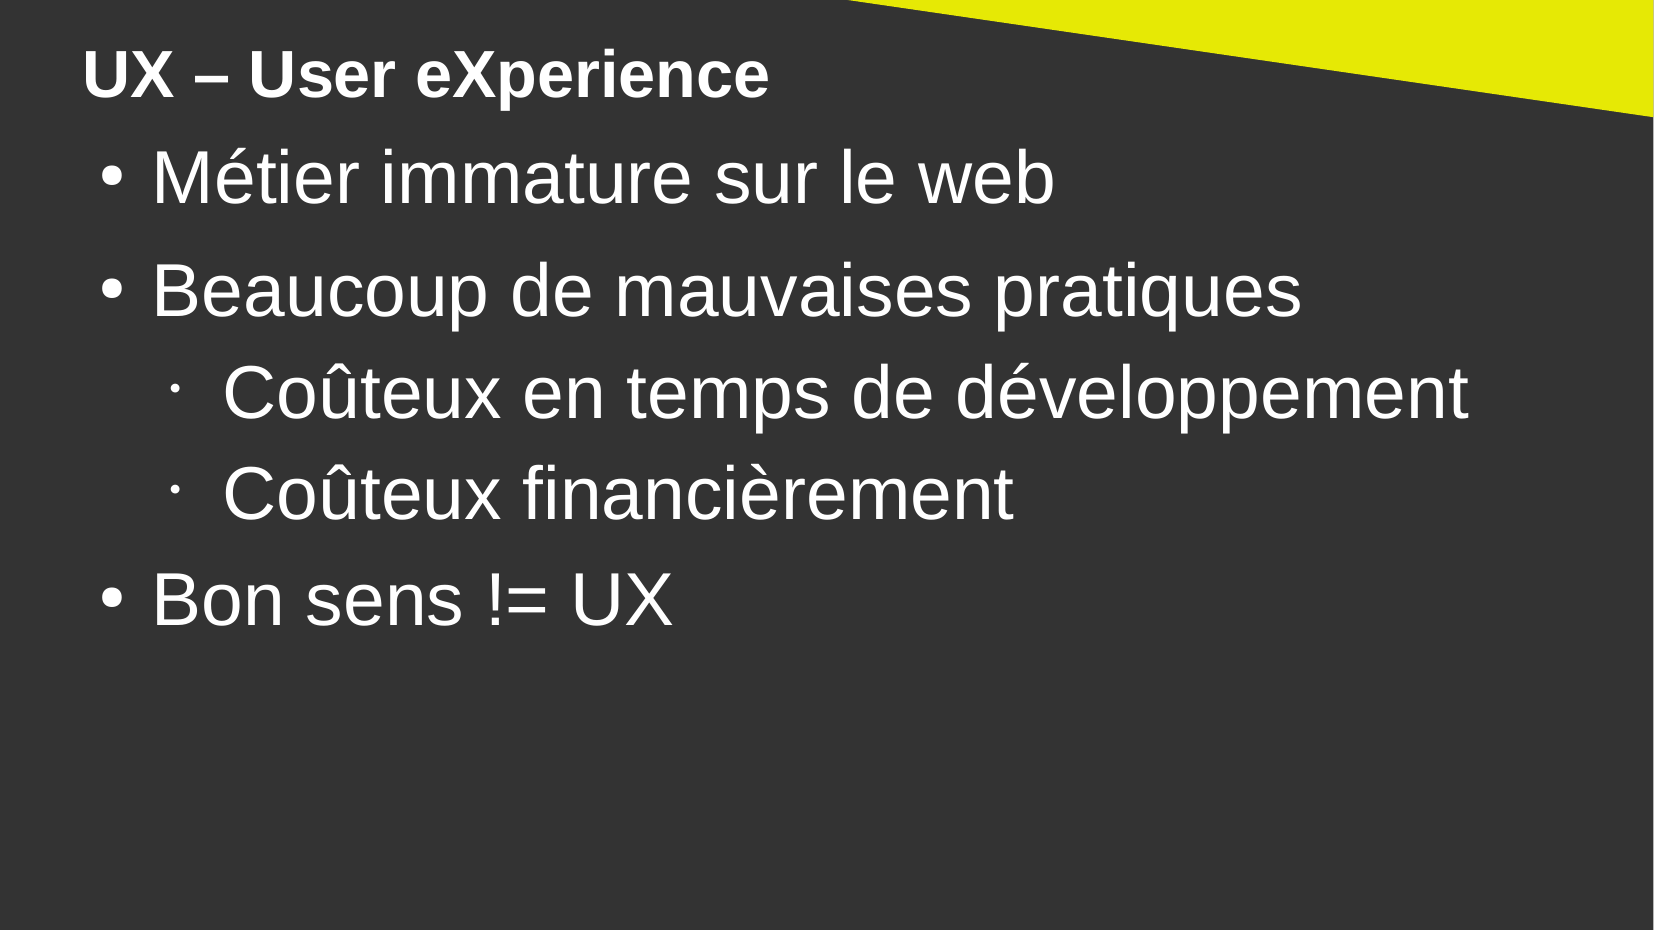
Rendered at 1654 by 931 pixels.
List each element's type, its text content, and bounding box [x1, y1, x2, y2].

list Métier immature sur le web Beaucoup de mauvaises pratiques Coûteux en temps de développement Coûteux financièrement Bon sens != UX [80, 135, 1620, 709]
text_box [847, 0, 1654, 118]
title UX – User eXperience [82, 37, 1571, 114]
